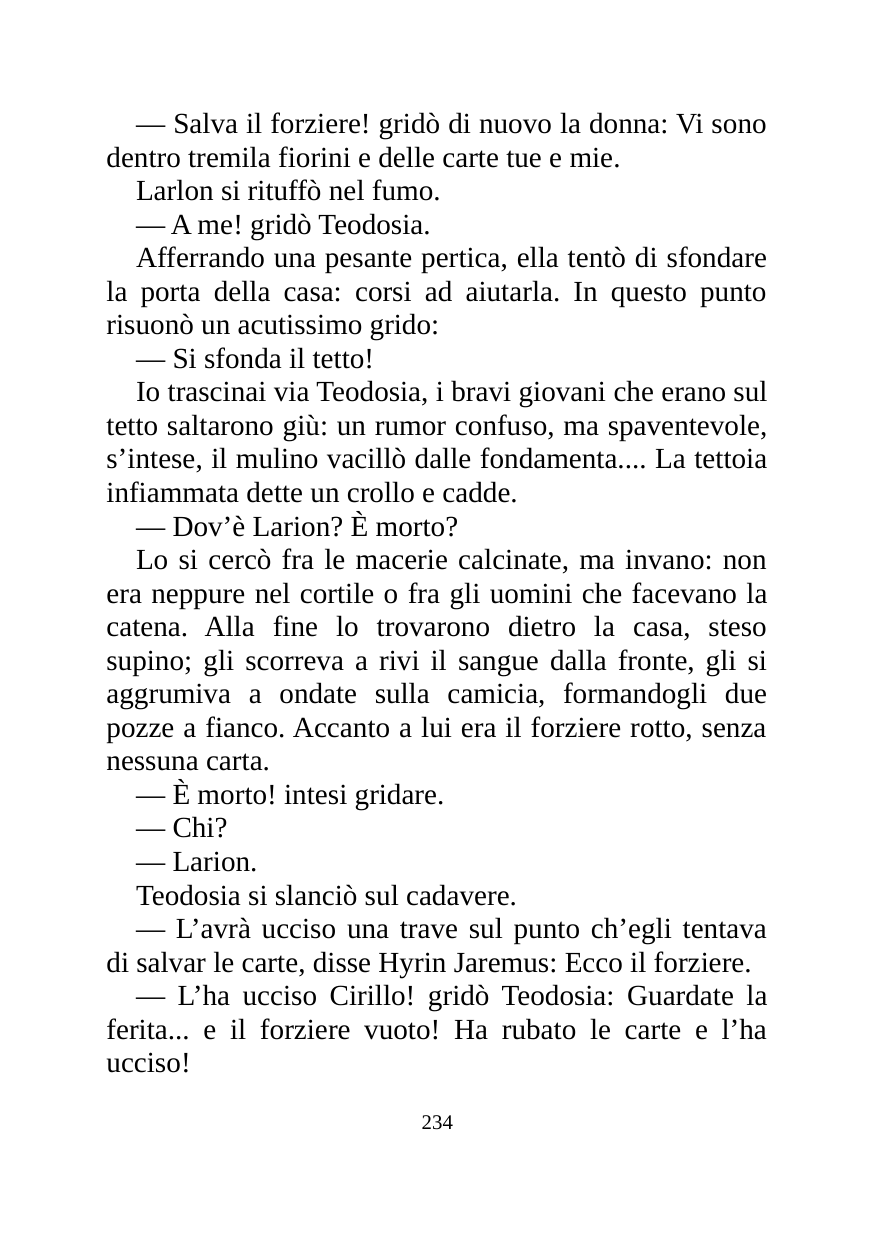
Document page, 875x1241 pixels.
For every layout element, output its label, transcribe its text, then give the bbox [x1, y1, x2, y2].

text Lo si cercò fra le macerie calcinate, ma invano: non era neppure nel cortile o fra gli uomini che facevano la catena. Alla fine lo trovarono dietro la casa, steso supino; gli scorreva a rivi il sangue dalla fronte, gli si aggrumiva a ondate sulla camicia, formandogli due pozze a fianco. Accanto a lui era il forziere rotto, senza nessuna carta. [106, 542, 768, 777]
text Teodosia si slanciò sul cadavere. [106, 878, 768, 911]
text — Chi? [106, 811, 768, 844]
text Larlon si rituffò nel fumo. [106, 173, 768, 207]
text — Salva il forziere! gridò di nuovo la donna: Vi sono dentro tremila fiorini e delle carte tue e mie. [106, 106, 768, 173]
text — L’avrà ucciso una trave sul punto ch’egli tentava di salvar le carte, disse Hyrin Jaremus: Ecco il forziere. [106, 911, 768, 978]
text — Si sfonda il tetto! [106, 341, 768, 374]
text Afferrando una pesante pertica, ella tentò di sfondare la porta della casa: corsi ad aiutarla. In questo punto risuonò un acutissimo grido: [106, 240, 768, 341]
text — A me! gridò Teodosia. [106, 207, 768, 240]
text — Dov’è Larion? È morto? [106, 509, 768, 542]
text — È morto! intesi gridare. [106, 777, 768, 811]
text — L’ha ucciso Cirillo! gridò Teodosia: Guardate la ferita... e il forziere vuoto! Ha rubato le carte e l’ha ucciso! [106, 978, 768, 1079]
text Io trascinai via Teodosia, i bravi giovani che erano sul tetto saltarono giù: un rumor confuso, ma spaventevole, s’intese, il mulino vacillò dalle fondamenta.... La tettoia infiammata dette un crollo e cadde. [106, 374, 768, 509]
text — Larion. [106, 844, 768, 878]
